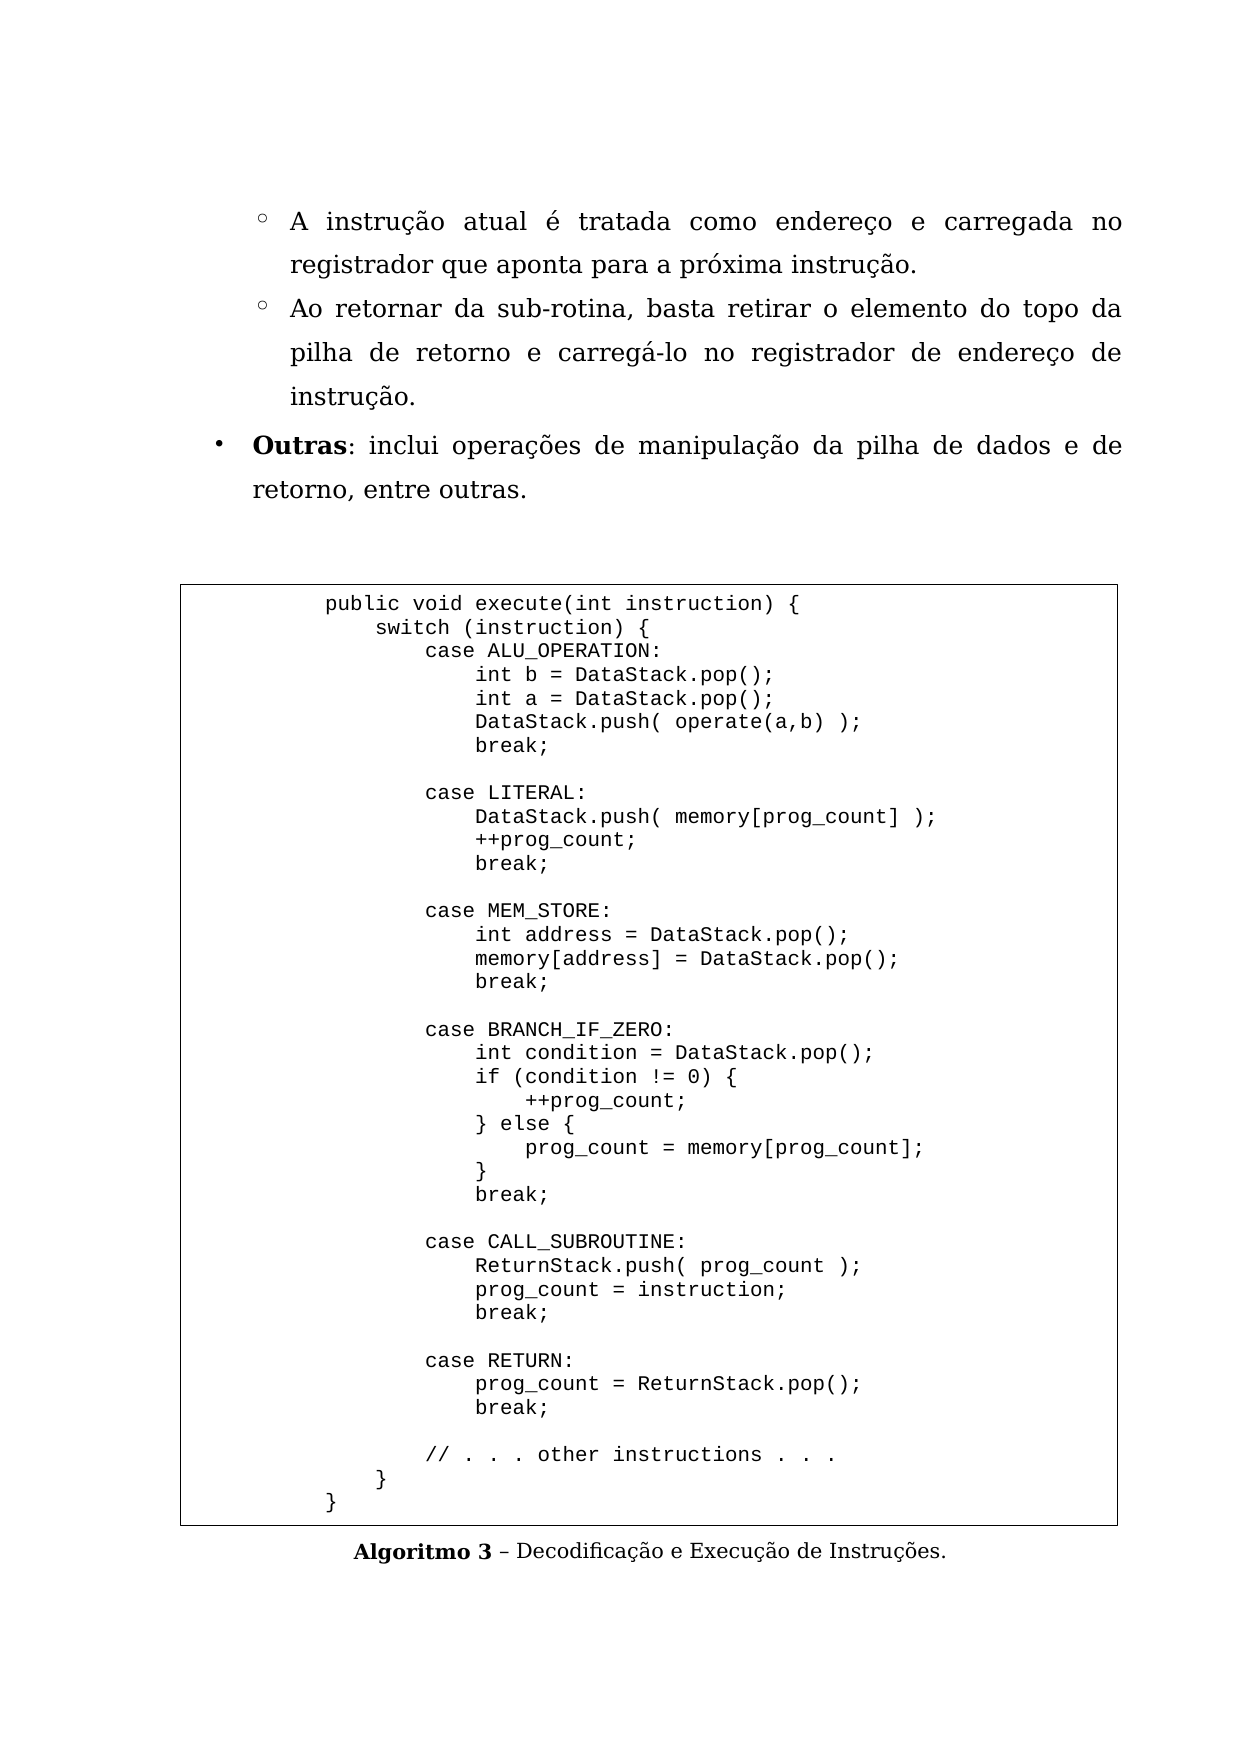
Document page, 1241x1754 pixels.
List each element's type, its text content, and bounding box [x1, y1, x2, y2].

text [1118, 1397, 1123, 1421]
list Ao retornar da sub-rotina, basta retirar o elemento do topo da pilha de retorno e carregá-lo no registrador de endereço de instrução. [252, 294, 1123, 411]
text [1118, 1468, 1123, 1492]
text memory[address] = DataStack.pop(); [325, 948, 1117, 971]
text break; [325, 735, 1117, 758]
text break; [325, 971, 1117, 995]
text break; [325, 1397, 1117, 1421]
text // . . . other instructions . . . [325, 1444, 1117, 1468]
text ++prog_count; [325, 1089, 1117, 1113]
text } [325, 1492, 1117, 1515]
text public void execute(int instruction) { [325, 593, 1117, 617]
text [1118, 1184, 1123, 1208]
text } else { [325, 1113, 1117, 1137]
list Outras: inclui operações de manipulação da pilha de dados e de retorno, entre outras. [215, 431, 1123, 504]
text case ALU_OPERATION: [325, 640, 1117, 664]
text int b = DataStack.pop(); [325, 664, 1117, 688]
text int address = DataStack.pop(); [325, 924, 1117, 948]
text case CALL_SUBROUTINE: [325, 1231, 1117, 1255]
text prog_count = ReturnStack.pop(); [325, 1373, 1117, 1397]
text [1118, 1161, 1123, 1184]
text [1118, 1302, 1123, 1326]
text [1118, 971, 1123, 995]
text ++prog_count; [325, 829, 1117, 853]
text switch (instruction) { [325, 617, 1117, 640]
text if (condition != 0) { [325, 1066, 1117, 1089]
text } [325, 1468, 1117, 1492]
text int a = DataStack.pop(); [325, 688, 1117, 711]
text break; [325, 853, 1117, 877]
text prog_count = instruction; [325, 1279, 1117, 1302]
text case LITERAL: [325, 782, 1117, 806]
text break; [325, 1302, 1117, 1326]
text ReturnStack.push( prog_count ); [325, 1255, 1117, 1279]
text Algoritmo 3 – Decodificação e Execução de Instruções. [177, 1539, 1123, 1564]
text int condition = DataStack.pop(); [325, 1042, 1117, 1066]
text DataStack.push( operate(a,b) ); [325, 711, 1117, 735]
text } [325, 1161, 1117, 1184]
text prog_count = memory[prog_count]; [325, 1137, 1117, 1161]
text break; [325, 1184, 1117, 1208]
text [1118, 1492, 1123, 1515]
text case BRANCH_IF_ZERO: [325, 1019, 1117, 1042]
text case MEM_STORE: [325, 900, 1117, 924]
text DataStack.push( memory[prog_count] ); [325, 806, 1117, 829]
text [1118, 853, 1123, 877]
text case RETURN: [325, 1350, 1117, 1373]
list A instrução atual é tratada como endereço e carregada no registrador que aponta para a próxima instrução. [252, 207, 1123, 279]
